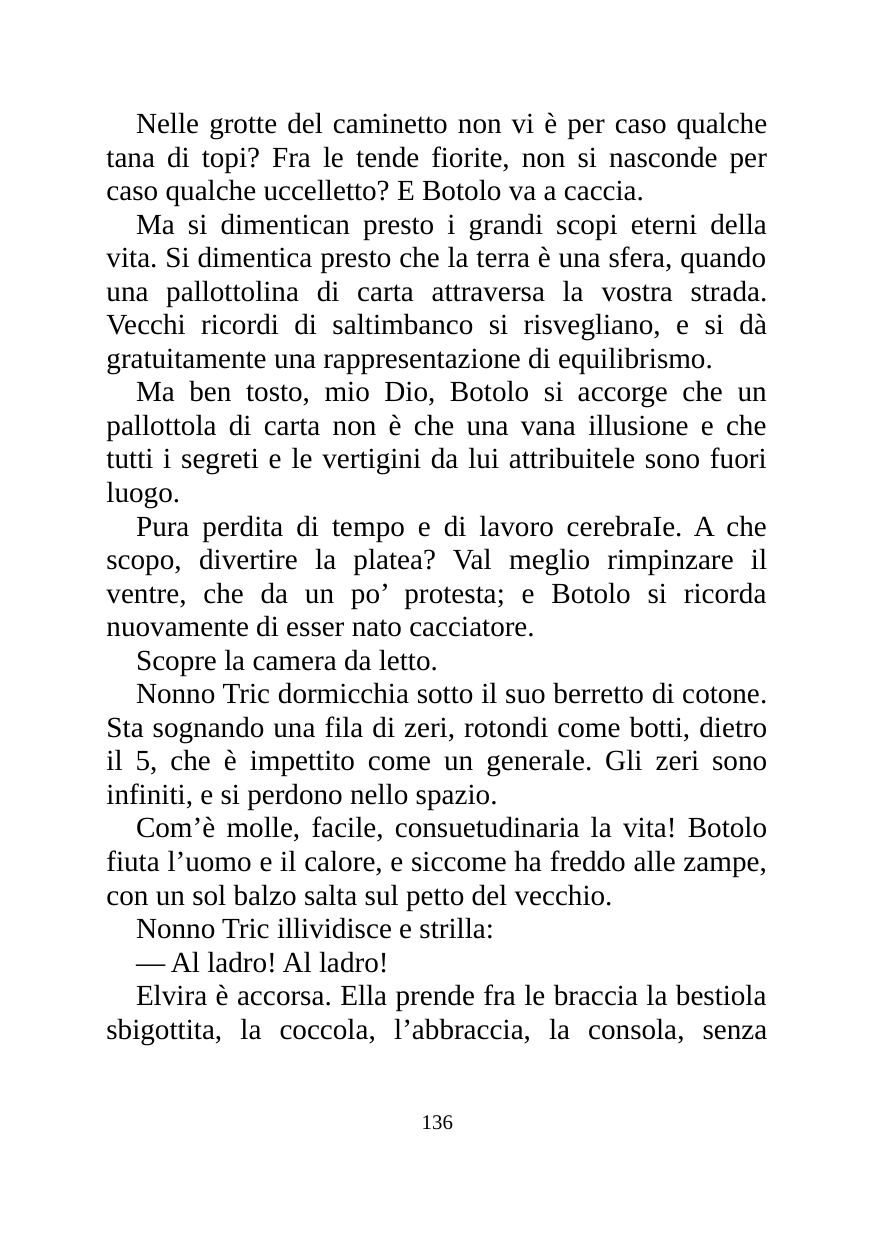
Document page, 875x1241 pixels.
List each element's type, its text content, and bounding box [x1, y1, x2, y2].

text Ma si dimentican presto i grandi scopi eterni della vita. Si dimentica presto che la terra è una sfera, quando una pallottolina di carta attraversa la vostra strada. Vecchi ricordi di saltimbanco si risvegliano, e si dà gratuitamente una rappresentazione di equilibrismo. [106, 207, 768, 374]
text Elvira è accorsa. Ella prende fra le braccia la bestiola sbigottita, la coccola, l’abbraccia, la consola, senza [106, 978, 768, 1045]
text Com’è molle, facile, consuetudinaria la vita! Botolo fiuta l’uomo e il calore, e siccome ha freddo alle zampe, con un sol balzo salta sul petto del vecchio. [106, 811, 768, 911]
text Nonno Tric dormicchia sotto il suo berretto di cotone. Sta sognando una fila di zeri, rotondi come botti, dietro il 5, che è impettito come un generale. Gli zeri sono infiniti, e si perdono nello spazio. [106, 676, 768, 811]
text Nonno Tric illividisce e strilla: [106, 911, 768, 945]
text Nelle grotte del caminetto non vi è per caso qualche tana di topi? Fra le tende fiorite, non si nasconde per caso qualche uccelletto? E Botolo va a caccia. [106, 106, 768, 207]
text — Al ladro! Al ladro! [106, 945, 768, 978]
text Scopre la camera da letto. [106, 643, 768, 676]
text Pura perdita di tempo e di lavoro cerebraIe. A che scopo, divertire la platea? Val meglio rimpinzare il ventre, che da un po’ protesta; e Botolo si ricorda nuovamente di esser nato cacciatore. [106, 509, 768, 643]
text Ma ben tosto, mio Dio, Botolo si accorge che un pallottola di carta non è che una vana illusione e che tutti i segreti e le vertigini da lui attribuitele sono fuori luogo. [106, 374, 768, 509]
